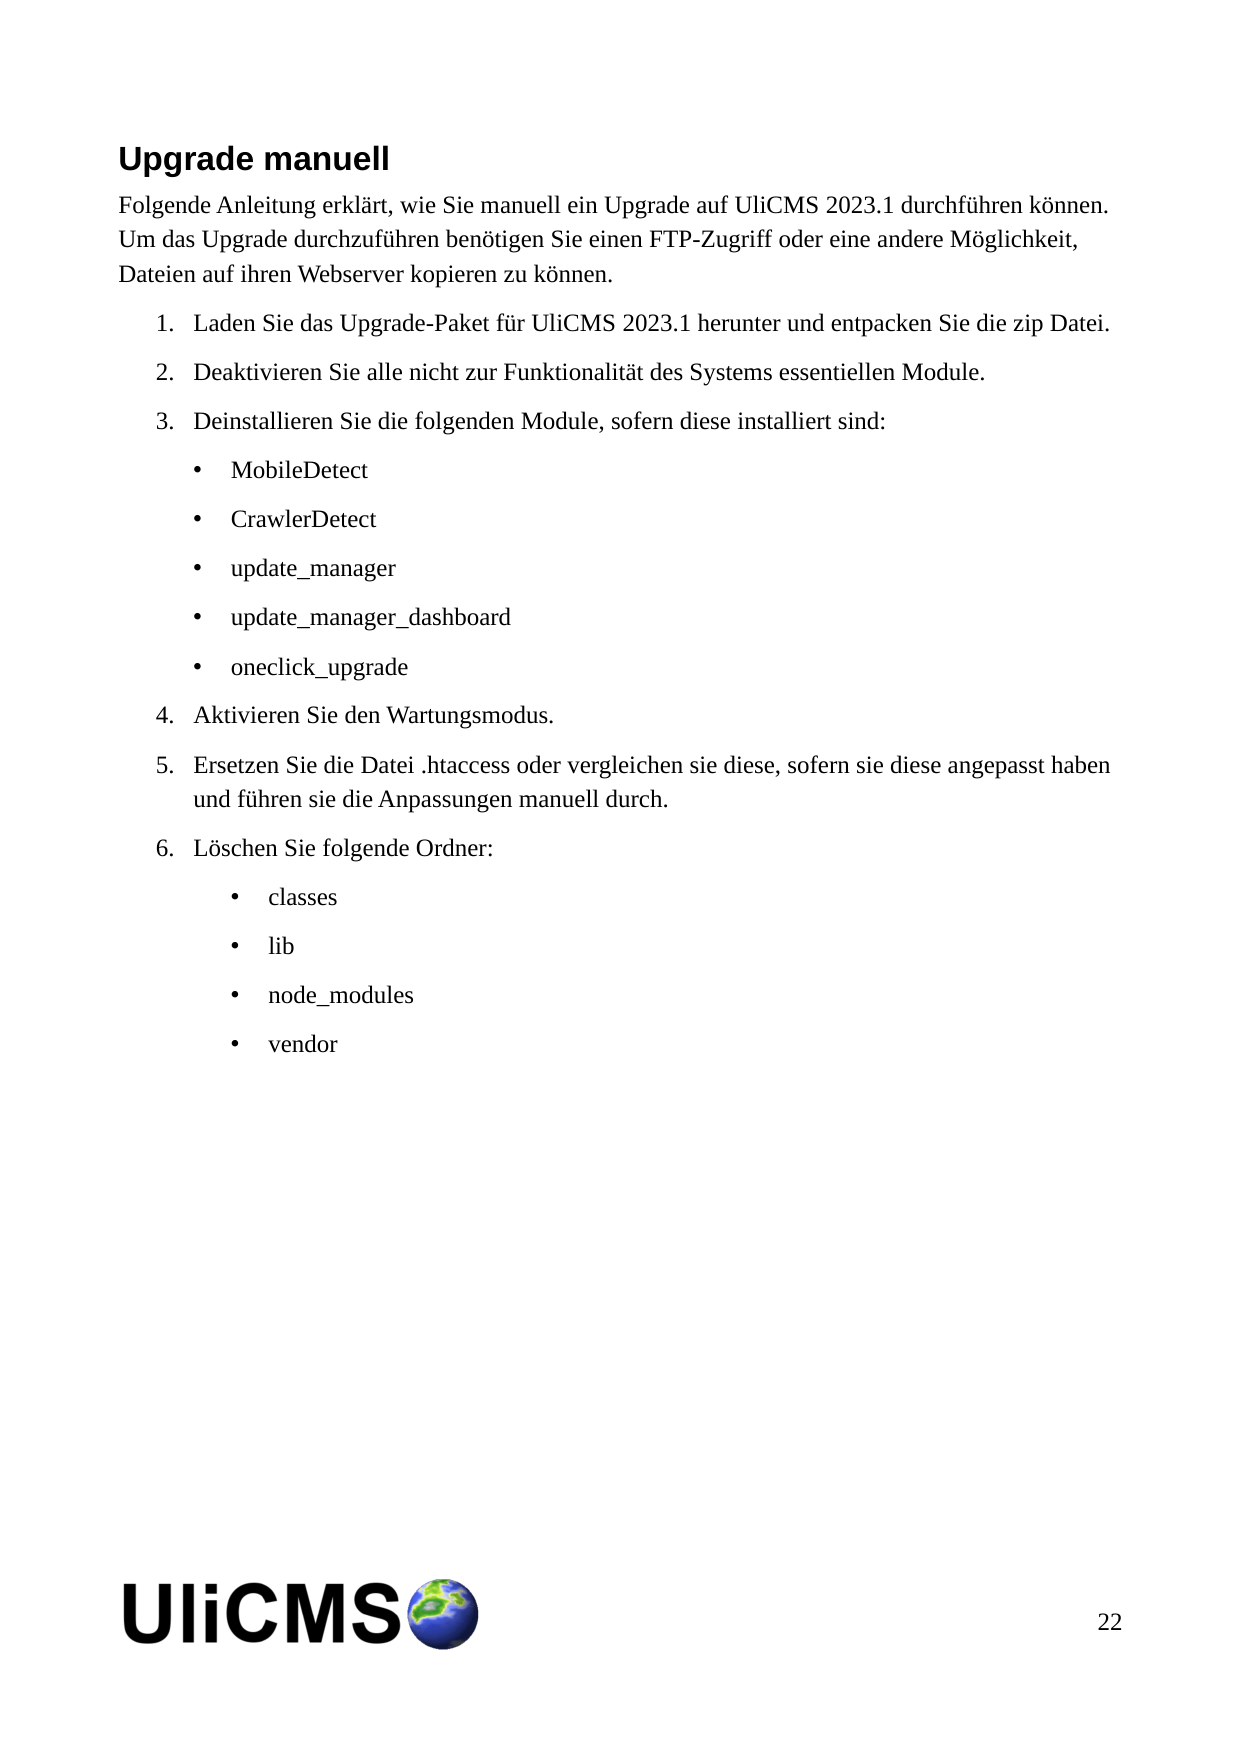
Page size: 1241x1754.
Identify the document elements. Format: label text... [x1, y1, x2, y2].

list CrawlerDetect [193, 504, 1122, 533]
subtitle Upgrade manuell [118, 139, 1122, 178]
list oneclick_upgrade [193, 652, 1122, 680]
list Laden Sie das Upgrade-Paket für UliCMS 2023.1 herunter und entpacken Sie die zip Datei. [156, 308, 1122, 337]
list update_manager [193, 553, 1122, 582]
picture [118, 1578, 479, 1652]
list lib [231, 931, 1122, 960]
list MobileDetect [193, 455, 1122, 484]
list node_modules [231, 980, 1122, 1009]
list Aktivieren Sie den Wartungsmodus. [156, 701, 1122, 729]
list Löschen Sie folgende Ordner: [156, 833, 1122, 862]
list classes [231, 882, 1122, 911]
list Deaktivieren Sie alle nicht zur Funktionalität des Systems essentiellen Module. [156, 357, 1122, 386]
list Ersetzen Sie die Datei .htaccess oder vergleichen sie diese, sofern sie diese angepasst haben und führen sie die Anpassungen manuell durch. [156, 750, 1122, 813]
list Deinstallieren Sie die folgenden Module, sofern diese installiert sind: [156, 406, 1122, 435]
list update_manager_dashboard [193, 602, 1122, 631]
list vendor [231, 1029, 1122, 1058]
text Folgende Anleitung erklärt, wie Sie manuell ein Upgrade auf UliCMS 2023.1 durchführen können. Um das Upgrade durchzuführen benötigen Sie einen FTP-Zugriff oder eine andere Möglichkeit, Dateien auf ihren Webserver kopieren zu können. [118, 190, 1122, 288]
